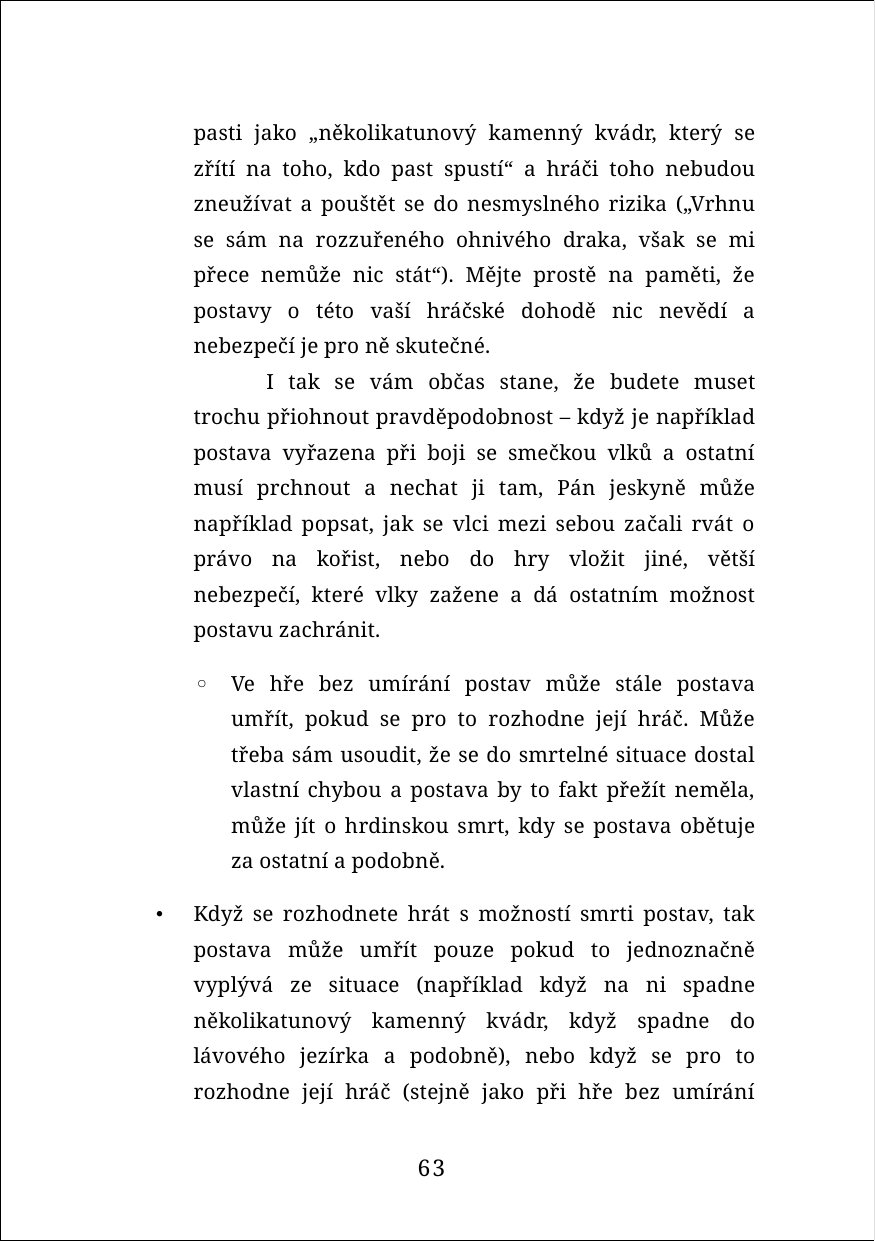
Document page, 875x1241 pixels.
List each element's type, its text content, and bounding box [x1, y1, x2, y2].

list pasti jako „několikatunový kamenný kvádr, který se zřítí na toho, kdo past spustí“ a hráči toho nebudou zneužívat a pouštět se do nesmyslného rizika („Vrhnu se sám na rozzuřeného ohnivého draka, však se mi přece nemůže nic stát“). Mějte prostě na paměti, že postavy o této vaší hráčské dohodě nic nevědí a nebezpečí je pro ně skutečné. I tak se vám občas stane, že budete muset trochu přiohnout pravděpodobnost – když je například postava vyřazena při boji se smečkou vlků a ostatní musí prchnout a nechat ji tam, Pán jeskyně může například popsat, jak se vlci mezi sebou začali rvát o právo na kořist, nebo do hry vložit jiné, větší nebezpečí, které vlky zažene a dá ostatním možnost postavu zachránit. [156, 118, 756, 644]
list Ve hře bez umírání postav může stále postava umřít, pokud se pro to rozhodne její hráč. Může třeba sám usoudit, že se do smrtelné situace dostal vlastní chybou a postava by to fakt přežít neměla, může jít o hrdinskou smrt, kdy se postava obětuje za ostatní a podobně. [193, 669, 756, 875]
list Když se rozhodnete hrát s možností smrti postav, tak postava může umřít pouze pokud to jednoznačně vyplývá ze situace (například když na ni spadne několikatunový kamenný kvádr, když spadne do lávového jezírka a podobně), nebo když se pro to rozhodne její hráč (stejně jako při hře bez umírání [156, 899, 756, 1106]
